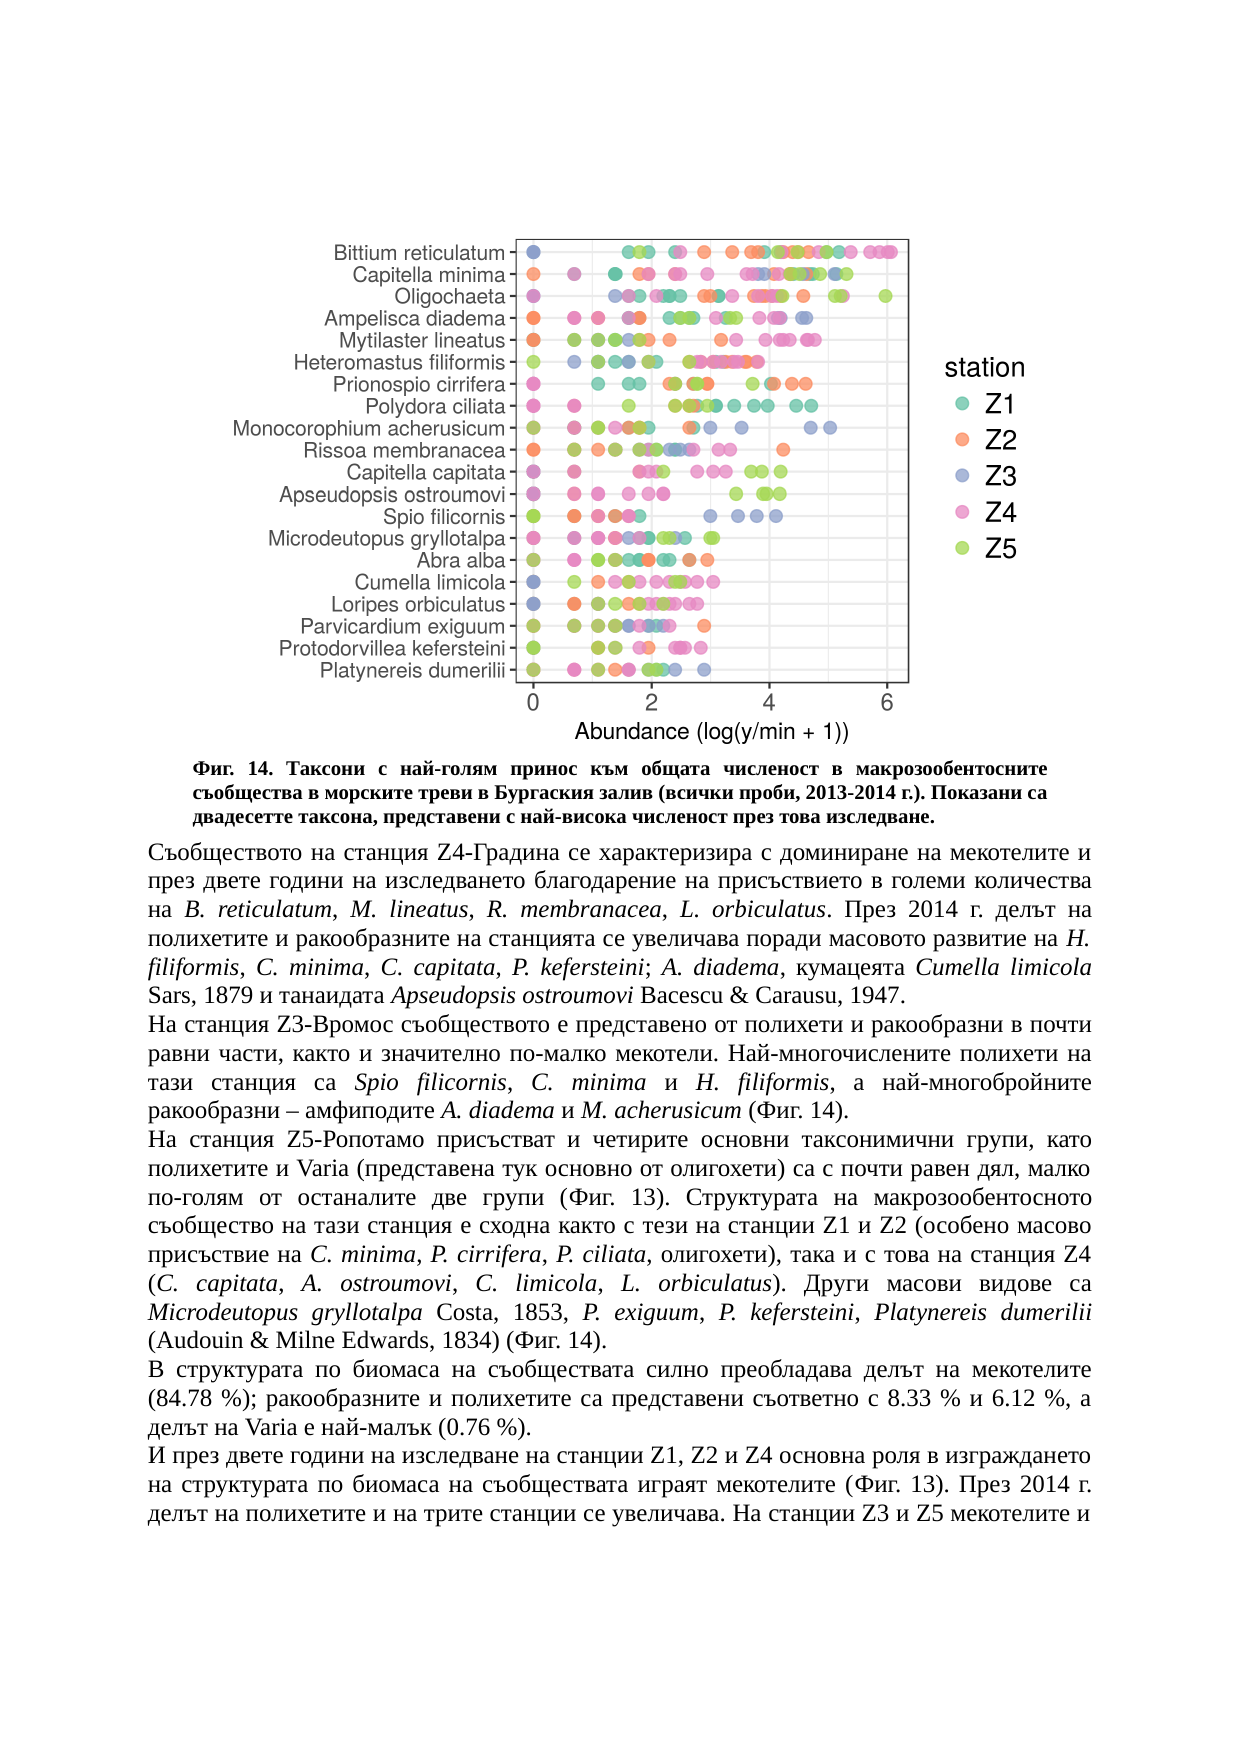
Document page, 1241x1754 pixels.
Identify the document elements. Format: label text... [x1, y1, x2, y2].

text На станция Z5-Ропотамо присъстват и четирите основни таксонимични групи, като полихетите и Varia (представена тук основно от олигохети) са с почти равен дял, малко по-голям от останалите две групи (Фиг. 13). Структурата на макрозообентосното съобщество на тази станция е сходна както с тези на станции Z1 и Z2 (особено масово присъствие на C. minima, P. cirrifera, P. ciliata, олигохети), така и с това на станция Z4 (C. capitata, A. ostroumovi, C. limicola, L. orbiculatus). Други масови видове са Microdeutopus gryllotalpa Costa, 1853, P. exiguum, P. kefersteini, Platynereis dumerilii (Audouin & Milne Edwards, 1834) (Фиг. 14). [148, 1124, 1093, 1354]
picture [192, 227, 1049, 756]
text В структурата по биомаса на съобществата силно преобладава делът на мекотелите (84.78 %); ракообразните и полихетите са представени съответно с 8.33 % и 6.12 %, а делът на Varia е най-малък (0.76 %). [148, 1354, 1093, 1441]
text Фиг. 14. Таксони с най-голям принос към общата численост в макрозообентосните съобщества в морските треви в Бургаския залив (всички проби, 2013-2014 г.). Показани са двадесетте таксона, представени с най-висока численост през това изследване. [192, 756, 1048, 828]
text На станция Z3-Вромос съобществото е представено от полихети и ракообразни в почти равни части, както и значително по-малко мекотели. Най-многочислените полихети на тази станция са Spio filicornis, C. minima и H. filiformis, а най-многобройните ракообразни – амфиподите A. diadema и M. acherusicum (Фиг. 14). [148, 1009, 1093, 1124]
text Съобществото на станция Z4-Градина се характеризира с доминиране на мекотелите и през двете години на изследването благодарение на присъствието в големи количества на B. reticulatum, M. lineatus, R. membranacea, L. orbiculatus. През 2014 г. делът на полихетите и ракообразните на станцията се увеличава поради масовото развитие на H. filiformis, C. minima, C. capitata, P. kefersteini; A. diadema, кумацеята Cumella limicola Sars, 1879 и танаидата Apseudopsis ostroumovi Bacescu & Carausu, 1947. [148, 207, 1093, 1009]
text И през двете години на изследване на станции Z1, Z2 и Z4 основна роля в изграждането на структурата по биомаса на съобществата играят мекотелите (Фиг. 13). През 2014 г. делът на полихетите и на трите станции се увеличава. На станции Z3 и Z5 мекотелите и [148, 1441, 1093, 1527]
